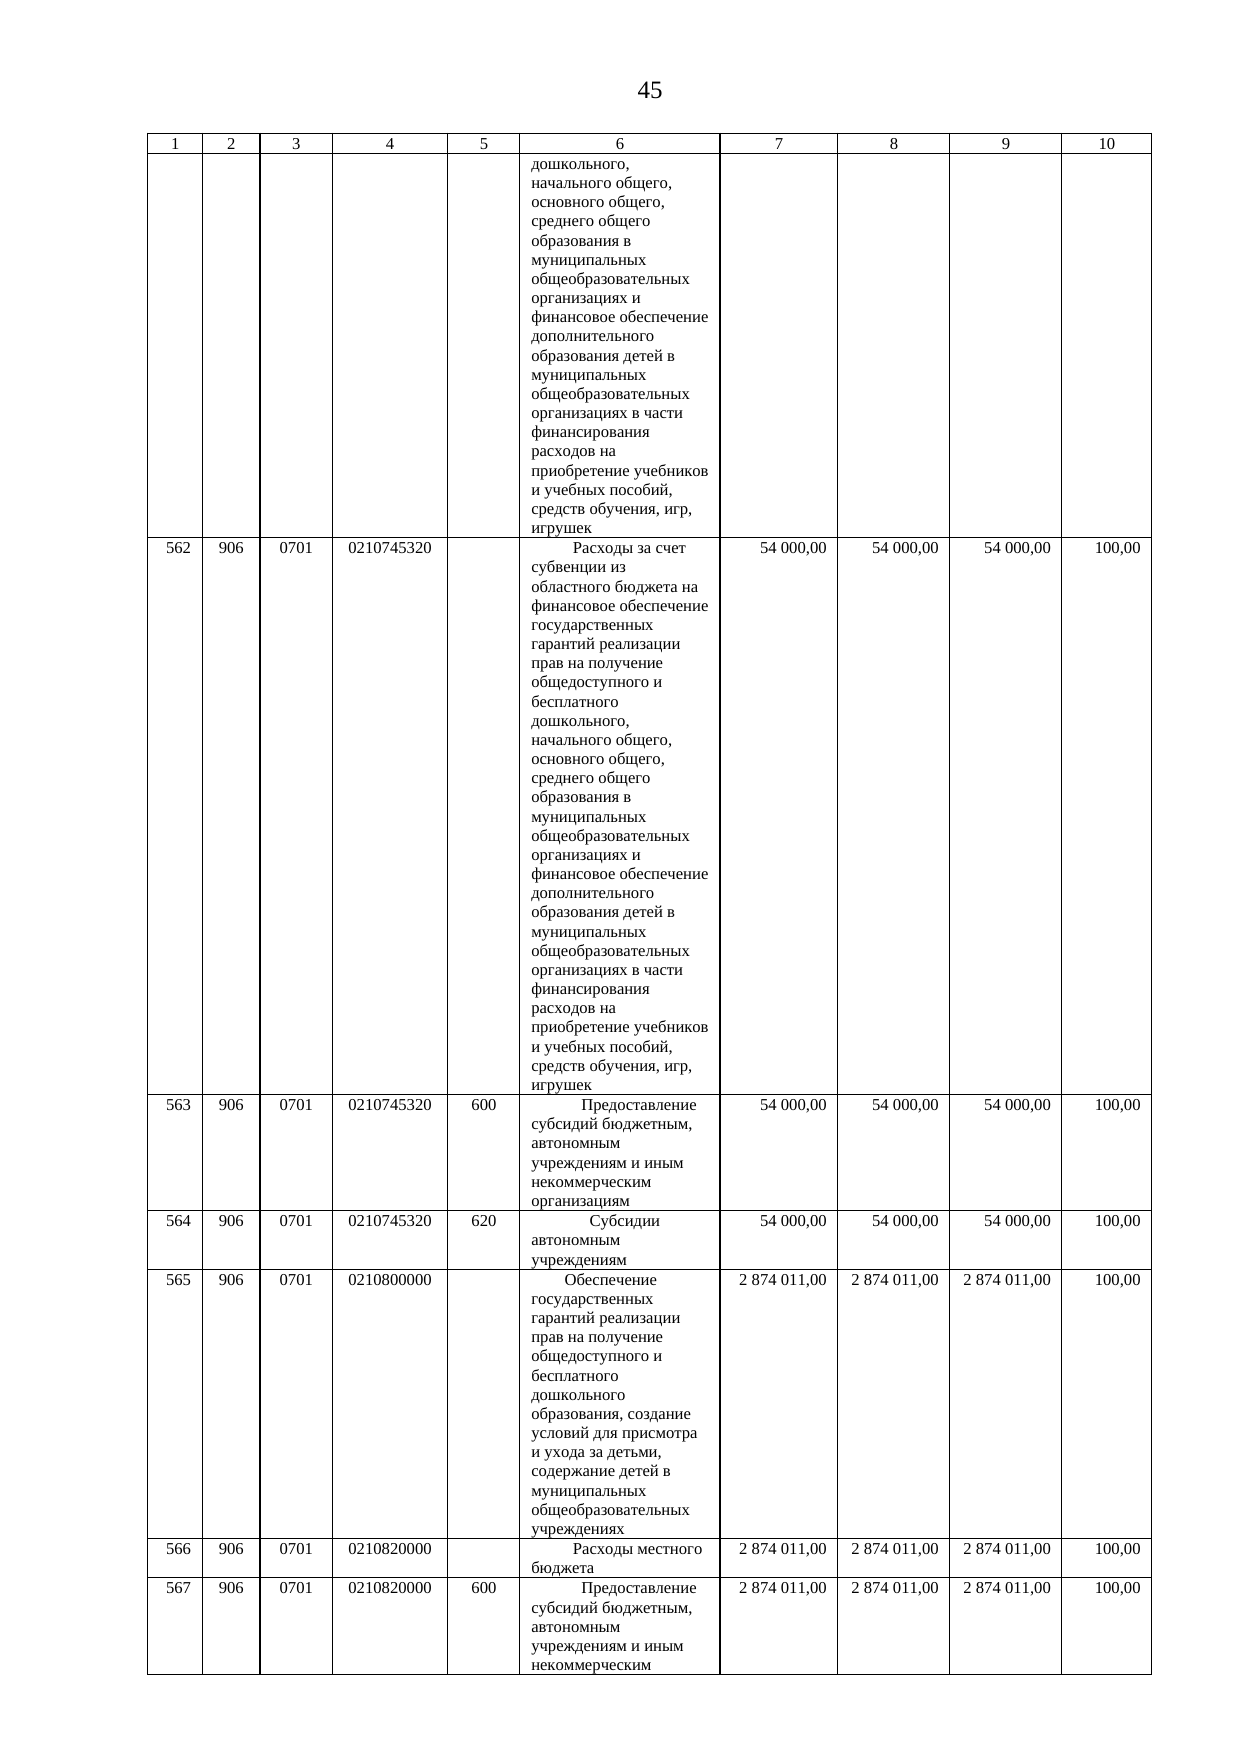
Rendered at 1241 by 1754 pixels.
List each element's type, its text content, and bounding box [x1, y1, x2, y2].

table_cell 2 874 011,00 [950, 1270, 1061, 1538]
table_header 7 [721, 134, 837, 153]
table_cell 54 000,00 [950, 1211, 1061, 1268]
table_cell 600 [448, 1578, 519, 1674]
table_cell 54 000,00 [838, 1095, 949, 1210]
table_cell Расходы местного бюджета [520, 1539, 719, 1577]
table_cell 0701 [261, 1095, 332, 1210]
table_cell 0210745320 [333, 538, 447, 1094]
table_cell 565 [148, 1270, 202, 1538]
table_cell 620 [448, 1211, 519, 1268]
table_cell [261, 154, 332, 537]
table_cell 54 000,00 [838, 1211, 949, 1268]
table_cell 906 [203, 1270, 259, 1538]
table_cell 100,00 [1062, 1095, 1151, 1210]
table_cell [448, 1539, 519, 1577]
table_cell 0701 [261, 1211, 332, 1268]
table_header 1 [148, 134, 202, 153]
table_cell [203, 154, 259, 537]
table_cell Субсидии автономным учреждениям [520, 1211, 719, 1268]
table_cell [148, 154, 202, 537]
table_cell 2 874 011,00 [838, 1578, 949, 1674]
table_cell 906 [203, 1578, 259, 1674]
table_cell 2 874 011,00 [950, 1578, 1061, 1674]
table_header 3 [261, 134, 332, 153]
table_cell 2 874 011,00 [838, 1539, 949, 1577]
table_cell 100,00 [1062, 1578, 1151, 1674]
table_header 8 [838, 134, 949, 153]
table_cell 2 874 011,00 [721, 1270, 837, 1538]
table_cell 0210820000 [333, 1578, 447, 1674]
table_cell [448, 154, 519, 537]
table_header 9 [950, 134, 1061, 153]
table_header 5 [448, 134, 519, 153]
table_header 6 [520, 134, 719, 153]
table_cell 2 874 011,00 [721, 1578, 837, 1674]
table_cell 100,00 [1062, 1539, 1151, 1577]
table_cell 2 874 011,00 [721, 1539, 837, 1577]
table_cell 2 874 011,00 [838, 1270, 949, 1538]
table_cell 562 [148, 538, 202, 1094]
table_cell [448, 538, 519, 1094]
table_header 2 [203, 134, 259, 153]
table_cell 600 [448, 1095, 519, 1210]
table_cell 0210745320 [333, 1211, 447, 1268]
table_cell 54 000,00 [950, 1095, 1061, 1210]
table_cell [448, 1270, 519, 1538]
table_cell Предоставление субсидий бюджетным, автономным учреждениям и иным некоммерческим организациям [520, 1095, 719, 1210]
table_cell Обеспечение государственных гарантий реализации прав на получение общедоступного и бесплатного дошкольного образования, создание условий для присмотра и ухода за детьми, содержание детей в муниципальных общеобразовательных учреждениях [520, 1270, 719, 1538]
table_cell дошкольного, начального общего, основного общего, среднего общего образования в муниципальных общеобразовательных организациях и финансовое обеспечение дополнительного образования детей в муниципальных общеобразовательных организациях в части финансирования расходов на приобретение учебников и учебных пособий, средств обучения, игр, игрушек [520, 154, 719, 537]
table_cell 567 [148, 1578, 202, 1674]
table_cell 0210820000 [333, 1539, 447, 1577]
table_cell 100,00 [1062, 1211, 1151, 1268]
table_cell Расходы за счет субвенции из областного бюджета на финансовое обеспечение государственных гарантий реализации прав на получение общедоступного и бесплатного дошкольного, начального общего, основного общего, среднего общего образования в муниципальных общеобразовательных организациях и финансовое обеспечение дополнительного образования детей в муниципальных общеобразовательных организациях в части финансирования расходов на приобретение учебников и учебных пособий, средств обучения, игр, игрушек [520, 538, 719, 1094]
table_cell [950, 154, 1061, 537]
table_cell [721, 154, 837, 537]
table_cell 0210800000 [333, 1270, 447, 1538]
table_cell 54 000,00 [950, 538, 1061, 1094]
table_cell 54 000,00 [838, 538, 949, 1094]
table_cell 0701 [261, 1270, 332, 1538]
table_cell [1062, 154, 1151, 537]
table_cell 54 000,00 [721, 1095, 837, 1210]
table_cell 0210745320 [333, 1095, 447, 1210]
table_cell 906 [203, 538, 259, 1094]
table_cell 906 [203, 1211, 259, 1268]
table_cell 100,00 [1062, 538, 1151, 1094]
table_cell 0701 [261, 1539, 332, 1577]
table_cell 566 [148, 1539, 202, 1577]
table_cell 563 [148, 1095, 202, 1210]
table_cell [838, 154, 949, 537]
table_cell 0701 [261, 538, 332, 1094]
table_cell Предоставление субсидий бюджетным, автономным учреждениям и иным некоммерческим [520, 1578, 719, 1674]
table_header 10 [1062, 134, 1151, 153]
table_header 4 [333, 134, 447, 153]
table_cell 2 874 011,00 [950, 1539, 1061, 1577]
table_cell 906 [203, 1539, 259, 1577]
table_cell 54 000,00 [721, 1211, 837, 1268]
table_cell 0701 [261, 1578, 332, 1674]
table_cell [333, 154, 447, 537]
table_cell 100,00 [1062, 1270, 1151, 1538]
table_cell 54 000,00 [721, 538, 837, 1094]
table_cell 564 [148, 1211, 202, 1268]
table_cell 906 [203, 1095, 259, 1210]
